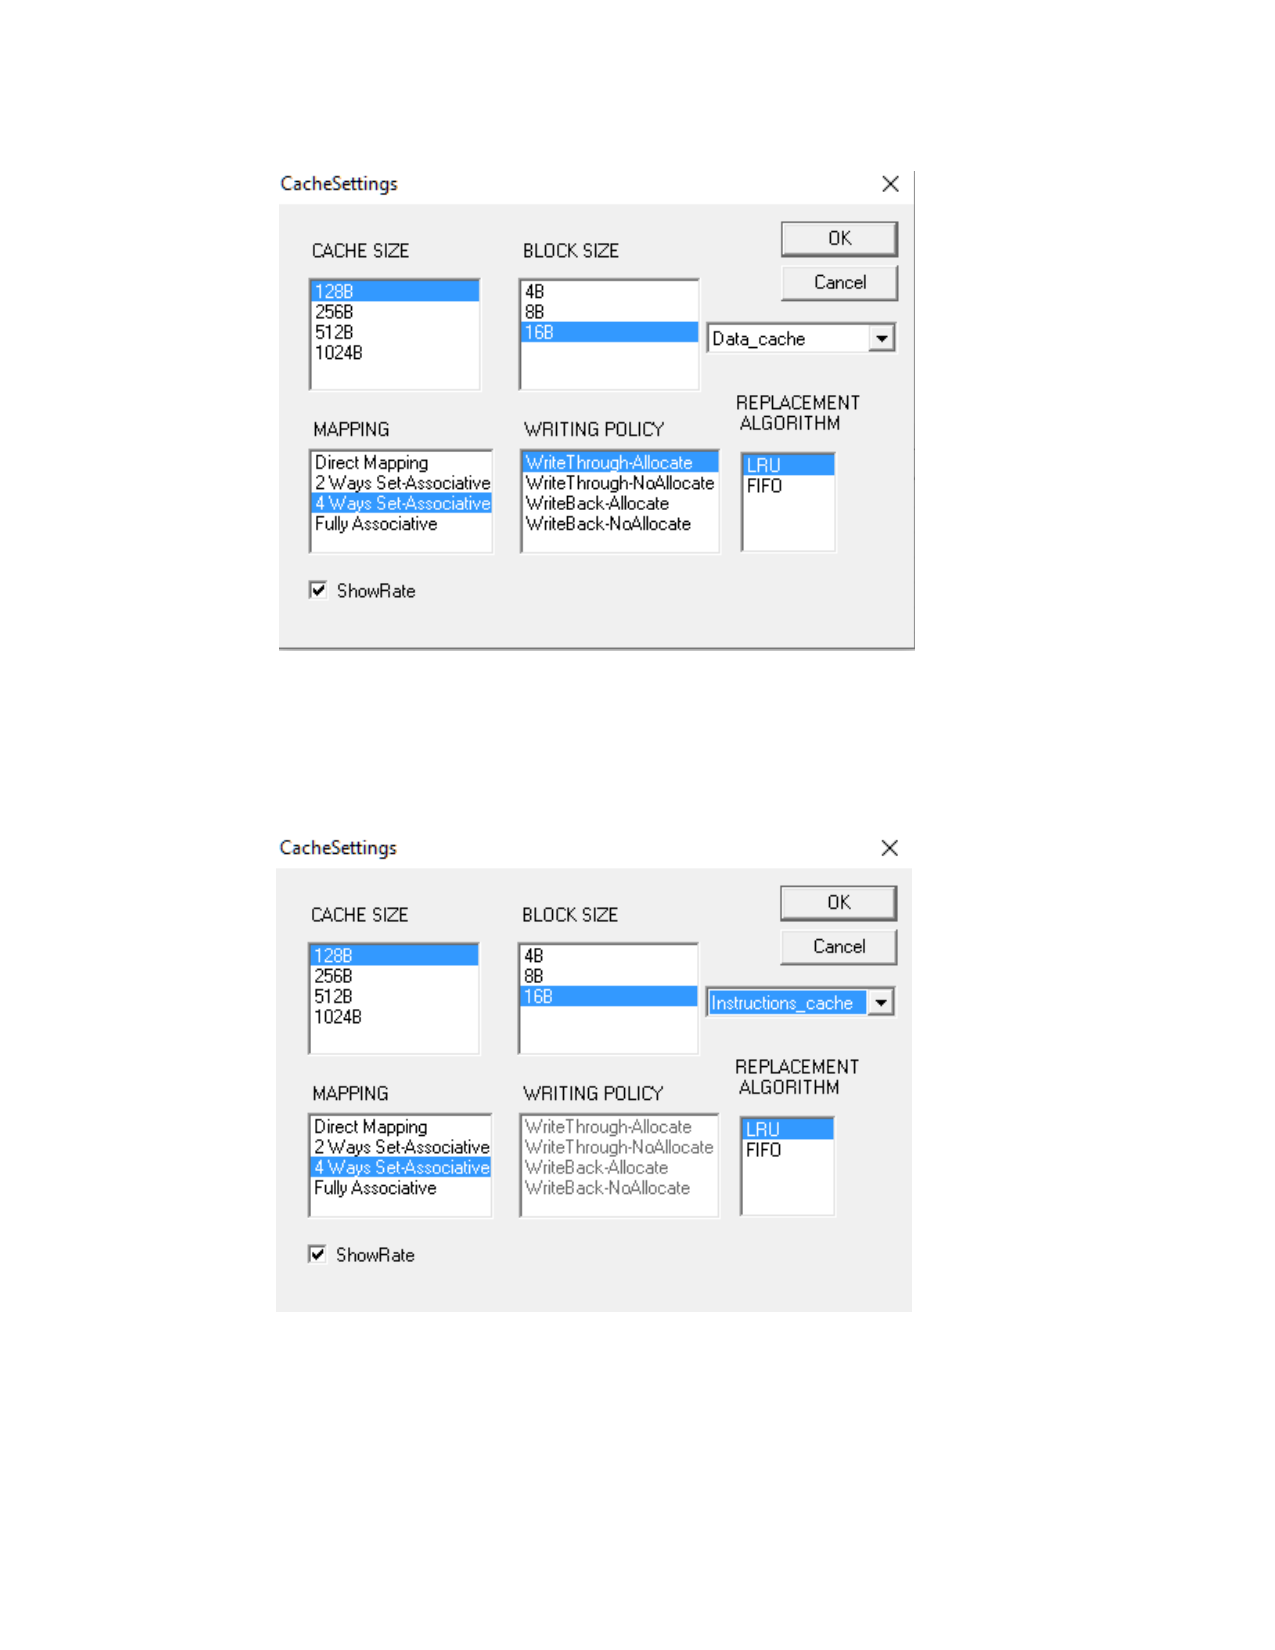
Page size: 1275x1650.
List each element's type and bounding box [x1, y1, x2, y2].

picture [279, 171, 915, 651]
picture [276, 831, 912, 1312]
